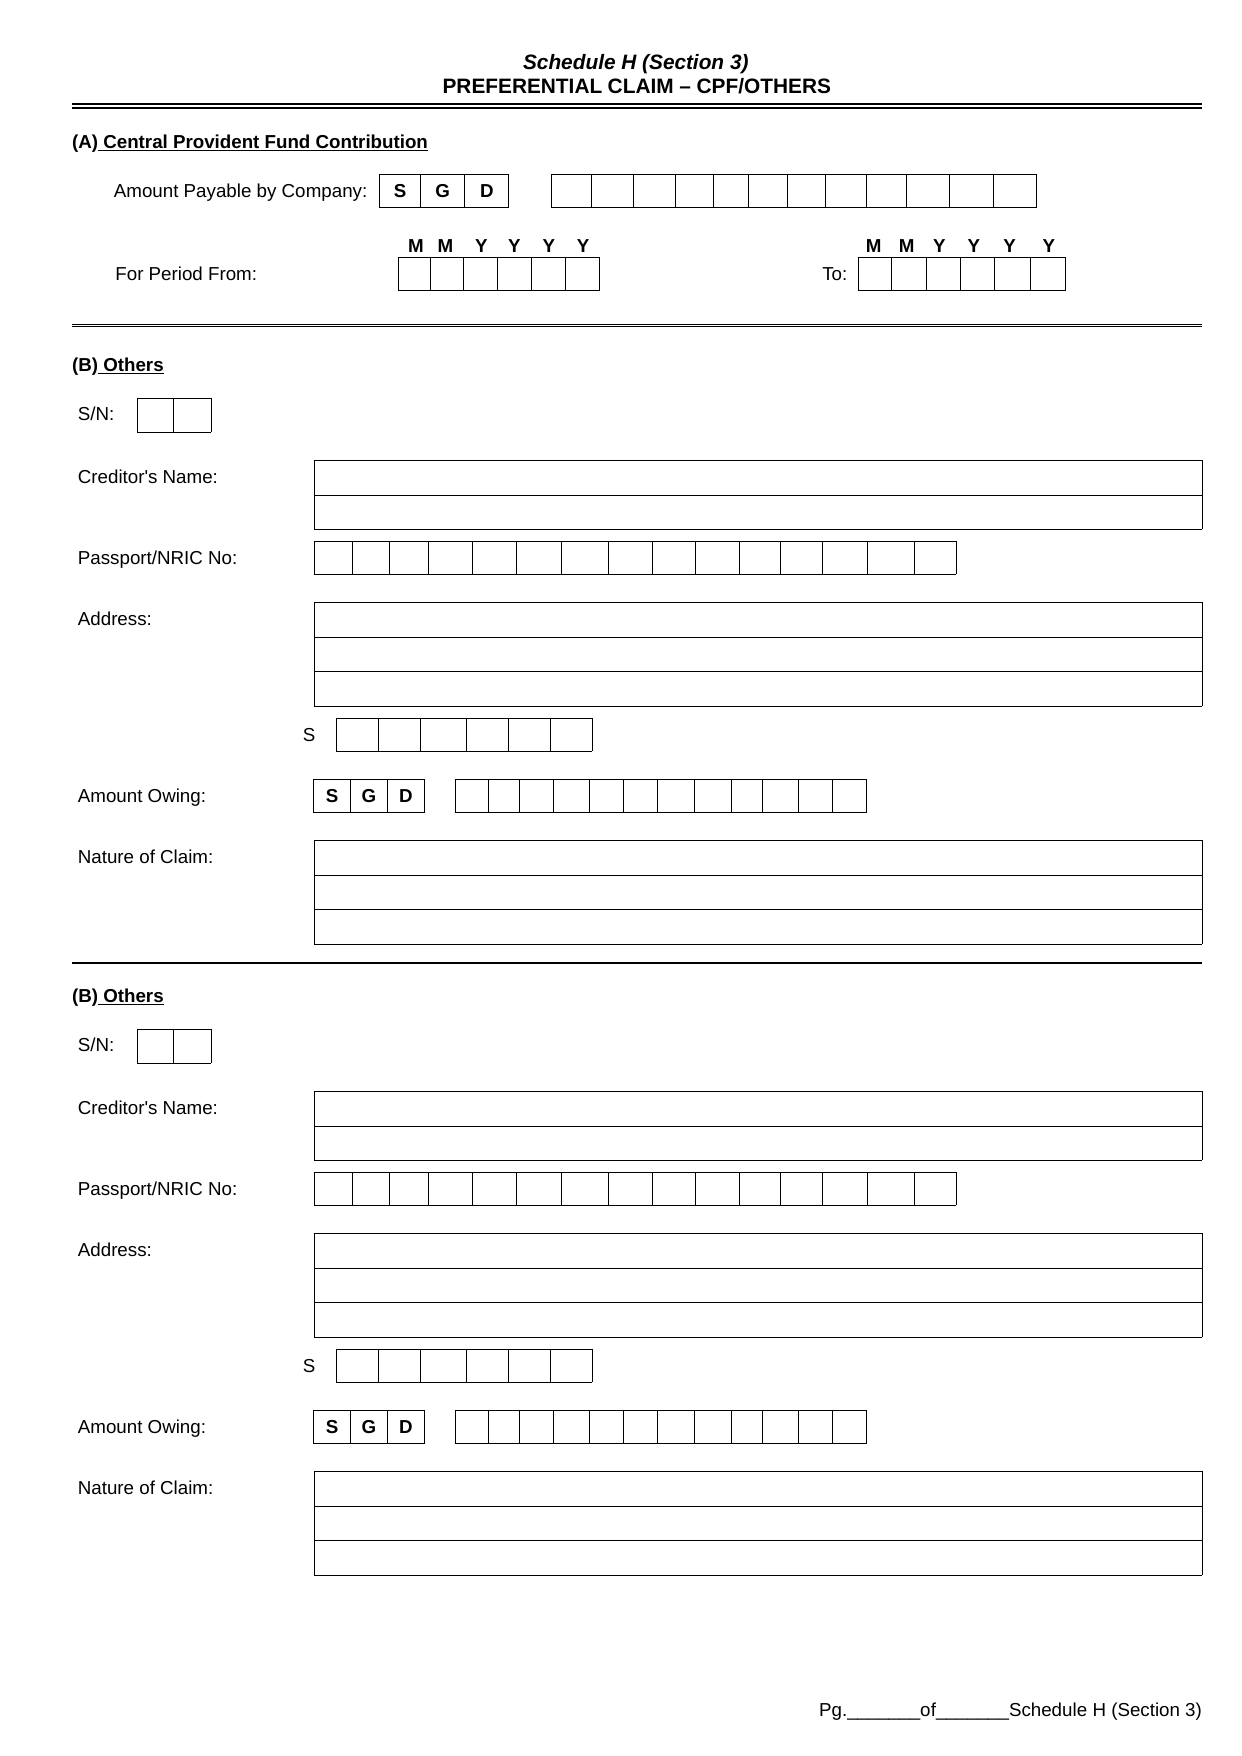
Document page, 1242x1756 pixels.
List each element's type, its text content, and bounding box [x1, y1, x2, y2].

table_header [464, 258, 497, 290]
table_header Creditor's Name: [72, 1091, 314, 1126]
table_header [609, 542, 652, 574]
table_header [399, 258, 430, 290]
table_header [740, 542, 780, 574]
table_header [653, 1173, 695, 1205]
table_header [915, 1173, 956, 1205]
table_header Nature of Claim: [72, 840, 314, 875]
table_header [390, 542, 428, 574]
table_header [315, 1234, 1202, 1268]
table_header [315, 1472, 1202, 1506]
table_header [425, 779, 455, 812]
table_header Schedule H (Section 3) PREFERENTIAL CLAIM – CPF/OTHERS [72, 44, 1202, 103]
table_header [315, 461, 1202, 494]
table_header [915, 542, 956, 574]
table_cell [72, 1506, 314, 1540]
table_header [562, 1173, 608, 1205]
table_header [517, 1173, 561, 1205]
table_header [833, 1411, 866, 1443]
table_header [138, 1030, 173, 1063]
table_header [554, 780, 589, 812]
table_header [696, 542, 739, 574]
table_header [337, 1350, 378, 1382]
table_header S [314, 1411, 350, 1443]
table_header [315, 1092, 1202, 1126]
table_header [696, 1173, 739, 1205]
table_header [315, 603, 1202, 637]
table_header [823, 542, 867, 574]
table_header [799, 1411, 832, 1443]
table_header To: [600, 257, 858, 290]
table_cell [72, 1268, 314, 1302]
table_header [498, 258, 531, 290]
table_header [467, 719, 508, 751]
table_header [781, 542, 822, 574]
table_header [566, 258, 599, 290]
table_cell [315, 1269, 1202, 1302]
table_header [907, 175, 949, 207]
table_header G [421, 175, 464, 207]
table_header G [351, 1411, 387, 1443]
table_header [517, 542, 561, 574]
table_header [763, 780, 798, 812]
table_header [489, 1411, 519, 1443]
table_header [763, 1411, 798, 1443]
text (A) Central Provident Fund Contribution [72, 131, 1202, 152]
table_header [732, 1411, 762, 1443]
table_cell [315, 876, 1202, 909]
table_cell [72, 1540, 314, 1575]
table_header [509, 174, 551, 207]
table_header [520, 780, 553, 812]
table_cell [315, 672, 1202, 706]
table_header D [465, 175, 508, 207]
table_header [590, 780, 623, 812]
table_header [781, 1173, 822, 1205]
table_header [532, 258, 565, 290]
table_header [1031, 258, 1065, 290]
table_header [624, 1411, 657, 1443]
table_header S/N: [72, 1029, 137, 1063]
table_header [749, 175, 787, 207]
table_header [551, 1350, 592, 1382]
table_header [431, 258, 463, 290]
table_header Amount Owing: [72, 1410, 313, 1443]
table_header [456, 780, 488, 812]
table_header [509, 1350, 550, 1382]
table_header D [388, 780, 424, 812]
table_header [995, 258, 1030, 290]
table_header [961, 258, 994, 290]
table_header [590, 1411, 623, 1443]
table_header [315, 542, 352, 574]
table_header S [314, 780, 350, 812]
table_cell [72, 495, 314, 529]
table_header Address: [72, 1233, 314, 1268]
table_header [868, 542, 914, 574]
table_header [592, 175, 633, 207]
table_header [609, 1173, 652, 1205]
table_cell [315, 1541, 1202, 1575]
table_header Nature of Claim: [72, 1471, 314, 1506]
table_header [467, 1350, 508, 1382]
table_header For Period From: [109, 257, 398, 290]
table_header [867, 175, 906, 207]
table_header [473, 1173, 516, 1205]
table_header Amount Payable by Company: [108, 174, 379, 207]
table_header S [297, 1349, 336, 1382]
table_header [950, 175, 993, 207]
table_header [138, 399, 173, 432]
table_header [892, 258, 926, 290]
table_cell [315, 1303, 1202, 1337]
table_cell [72, 671, 314, 706]
table_header [390, 1173, 428, 1205]
table_header Address: [72, 602, 314, 637]
table_header [425, 1410, 455, 1443]
table_header [859, 258, 891, 290]
table_header [337, 719, 378, 751]
table_header [833, 780, 866, 812]
table_cell [72, 909, 314, 944]
table_header S [297, 718, 336, 751]
table_cell [315, 638, 1202, 671]
table_cell [315, 910, 1202, 944]
table_header [473, 542, 516, 574]
table_header [379, 1350, 420, 1382]
table_cell [72, 1126, 314, 1160]
table_header S [380, 175, 420, 207]
table_header [509, 719, 550, 751]
table_header [421, 719, 466, 751]
text (B) Others [72, 985, 1202, 1007]
table_header [520, 1411, 553, 1443]
table_header [653, 542, 695, 574]
table_header [562, 542, 608, 574]
table_cell [72, 637, 314, 671]
table_header [740, 1173, 780, 1205]
table_header [799, 780, 832, 812]
table_header [421, 1350, 466, 1382]
table_header [174, 1030, 211, 1063]
text (B) Others [72, 354, 1202, 376]
table_header [551, 719, 592, 751]
table_header [353, 542, 389, 574]
table_header [714, 175, 748, 207]
table_header [695, 1411, 731, 1443]
table_header [379, 719, 420, 751]
table_header [732, 780, 762, 812]
table_cell [315, 496, 1202, 529]
table_header [456, 1411, 488, 1443]
table_header [634, 175, 675, 207]
table_cell [315, 1127, 1202, 1160]
table_header G [351, 780, 387, 812]
table_header [429, 542, 472, 574]
table_header Passport/NRIC No: [72, 1172, 314, 1205]
table_header [927, 258, 960, 290]
table_cell [72, 875, 314, 909]
table_header [826, 175, 866, 207]
table_header [552, 175, 591, 207]
table_header [695, 780, 731, 812]
table_header [489, 780, 519, 812]
table_header [658, 780, 694, 812]
table_cell [72, 1302, 314, 1337]
table_header [353, 1173, 389, 1205]
table_header Creditor's Name: [72, 460, 314, 494]
table_header [315, 1173, 352, 1205]
table_header [174, 399, 211, 432]
table_header D [388, 1411, 424, 1443]
table_header [554, 1411, 589, 1443]
table_header [658, 1411, 694, 1443]
table_header [823, 1173, 867, 1205]
table_header [676, 175, 713, 207]
text Pg._______of_______Schedule H (Section 3) [72, 1699, 1202, 1721]
table_header [868, 1173, 914, 1205]
table_cell [315, 1507, 1202, 1540]
table_header Amount Owing: [72, 779, 313, 812]
table_header Passport/NRIC No: [72, 541, 314, 574]
table_header [429, 1173, 472, 1205]
text M M Y Y Y Y M M Y Y Y Y [72, 235, 1200, 257]
table_header S/N: [72, 398, 137, 432]
table_header [624, 780, 657, 812]
table_header [994, 175, 1036, 207]
table_header [315, 841, 1202, 875]
table_header [788, 175, 825, 207]
